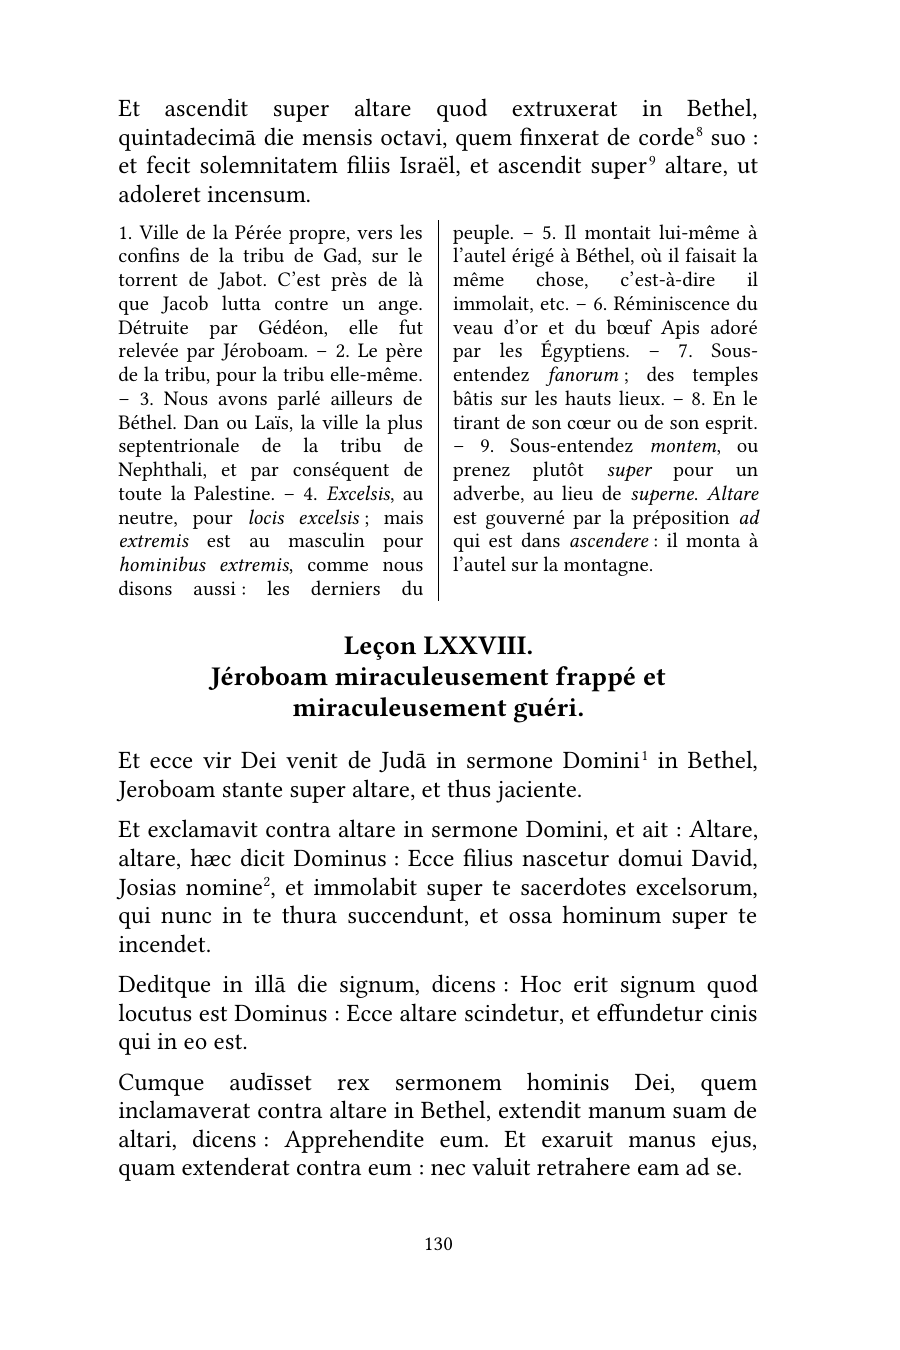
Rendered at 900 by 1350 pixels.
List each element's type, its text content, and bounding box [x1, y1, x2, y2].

text Deditque in illā die signum, dicens : Hoc erit signum quod locutus est Dominus : Ecce altare scindetur, et effundetur cinis qui in eo est. [118, 970, 758, 1056]
text Leçon LXXVIII. Jéroboam miraculeusement frappé et miraculeusement guéri. [118, 630, 758, 723]
text peuple. – 5. Il montait lui-même à l’autel érigé à Béthel, où il faisait la même chose, c’est-à-dire il immolait, etc. – 6. Réminiscence du veau d’or et du bœuf Apis adoré par les Égyptiens. – 7. Sous-entendez fanorum ; des temples bâtis sur les hauts lieux. – 8. En le tirant de son cœur ou de son esprit. – 9. Sous-entendez montem, ou prenez plutôt super pour un adverbe, au lieu de superne. Altare est gouverné par la préposition ad qui est dans ascendere : il monta à l’autel sur la montagne. [453, 221, 758, 577]
text Cumque audīsset rex sermonem hominis Dei, quem inclamaverat contra altare in Bethel, extendit manum suam de altari, dicens : Apprehendite eum. Et exaruit manus ejus, quam extenderat contra eum : nec valuit retrahere eam ad se. [118, 1068, 758, 1182]
text Et exclamavit contra altare in sermone Domini, et ait : Altare, altare, hæc dicit Dominus : Ecce filius nascetur domui David, Josias nomine2, et immolabit super te sacerdotes excelsorum, qui nunc in te thura succendunt, et ossa hominum super te incendet. [118, 816, 758, 958]
text Et ecce vir Dei venit de Judā in sermone Domini1 in Bethel, Jeroboam stante super altare, et thus jaciente. [118, 747, 758, 804]
text Et ascendit super altare quod extruxerat in Bethel, quintadecimā die mensis octavi, quem finxerat de corde8 suo : et fecit solemnitatem filiis Israël, et ascendit super9 altare, ut adoleret incensum. [118, 94, 758, 209]
text 1. Ville de la Pérée propre, vers les confins de la tribu de Gad, sur le torrent de Jabot. C’est près de là que Jacob lutta contre un ange. Détruite par Gédéon, elle fut relevée par Jéroboam. – 2. Le père de la tribu, pour la tribu elle-même. – 3. Nous avons parlé ailleurs de Béthel. Dan ou Laïs, la ville la plus septentrionale de la tribu de Nephthali, et par conséquent de toute la Palestine. – 4. Excelsis, au neutre, pour locis excelsis ; mais extremis est au masculin pour hominibus extremis, comme nous disons aussi : les derniers du [118, 221, 423, 601]
